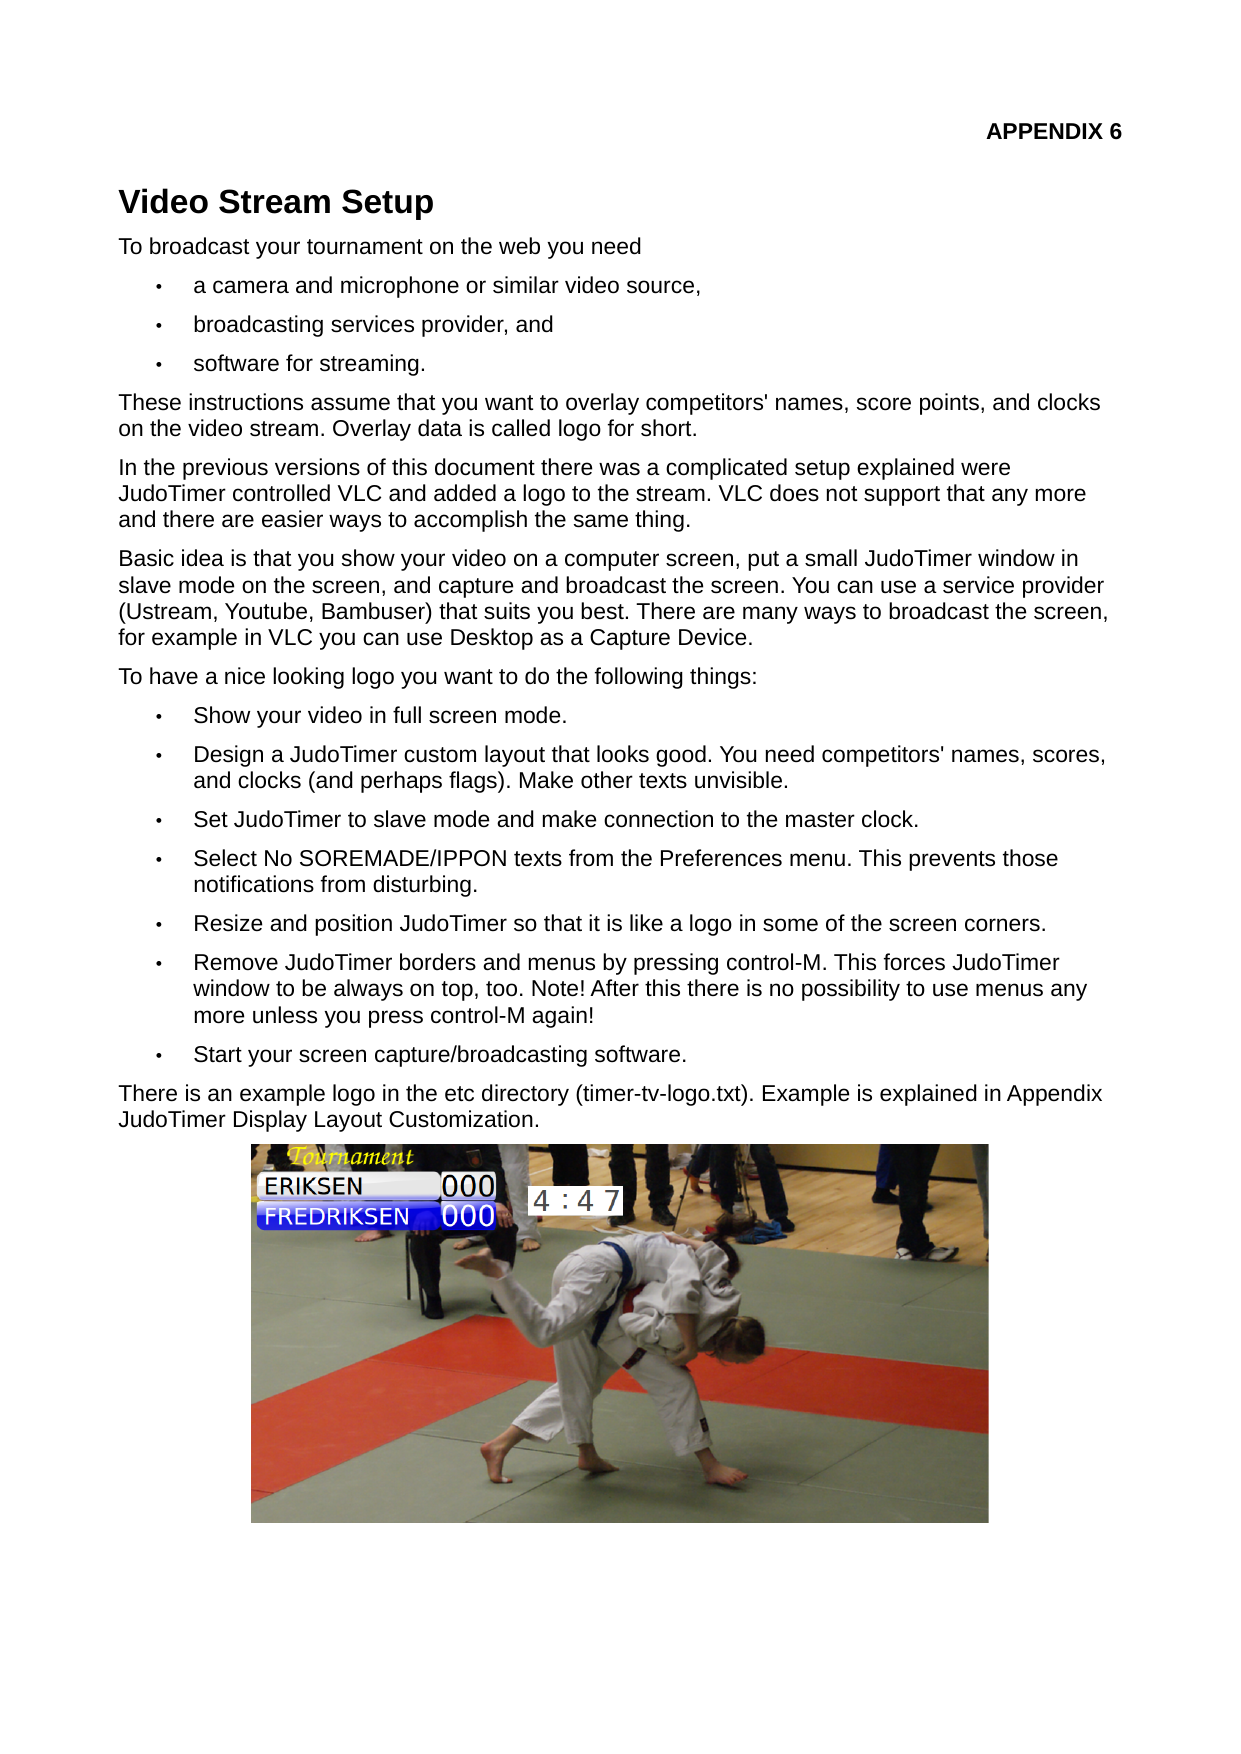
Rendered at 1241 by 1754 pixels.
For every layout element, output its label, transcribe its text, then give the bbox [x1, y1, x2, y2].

list software for streaming. [156, 350, 1122, 376]
list Set JudoTimer to slave mode and make connection to the master clock. [156, 806, 1122, 832]
list broadcasting services provider, and [156, 311, 1122, 337]
text There is an example logo in the etc directory (timer-tv-logo.txt). Example is explained in Appendix JudoTimer Display Layout Customization. [118, 1079, 1122, 1132]
text APPENDIX 6 [118, 118, 1122, 144]
list a camera and microphone or similar video source, [156, 272, 1122, 298]
list Select No SOREMADE/IPPON texts from the Preferences menu. This prevents those notifications from disturbing. [156, 845, 1122, 898]
text To have a nice looking logo you want to do the following things: [118, 663, 1122, 689]
text In the previous versions of this document there was a complicated setup explained were JudoTimer controlled VLC and added a logo to the stream. VLC does not support that any more and there are easier ways to accomplish the same thing. [118, 454, 1122, 533]
text Basic idea is that you show your video on a computer screen, put a small JudoTimer window in slave mode on the screen, and capture and broadcast the screen. You can use a service provider (Ustream, Youtube, Bambuser) that suits you best. There are many ways to broadcast the screen, for example in VLC you can use Desktop as a Capture Device. [118, 545, 1122, 651]
picture [251, 1144, 989, 1523]
subtitle Video Stream Setup [118, 182, 1122, 221]
text To broadcast your tournament on the web you need [118, 233, 1122, 259]
text These instructions assume that you want to overlay competitors' names, score points, and clocks on the video stream. Overlay data is called logo for short. [118, 388, 1122, 441]
list Start your screen capture/broadcasting software. [156, 1041, 1122, 1067]
list Show your video in full screen mode. [156, 702, 1122, 728]
list Remove JudoTimer borders and menus by pressing control-M. This forces JudoTimer window to be always on top, too. Note! After this there is no possibility to use menus any more unless you press control-M again! [156, 949, 1122, 1028]
list Resize and position JudoTimer so that it is like a logo in some of the screen corners. [156, 910, 1122, 937]
list Design a JudoTimer custom layout that looks good. You need competitors' names, scores, and clocks (and perhaps flags). Make other texts unvisible. [156, 741, 1122, 794]
